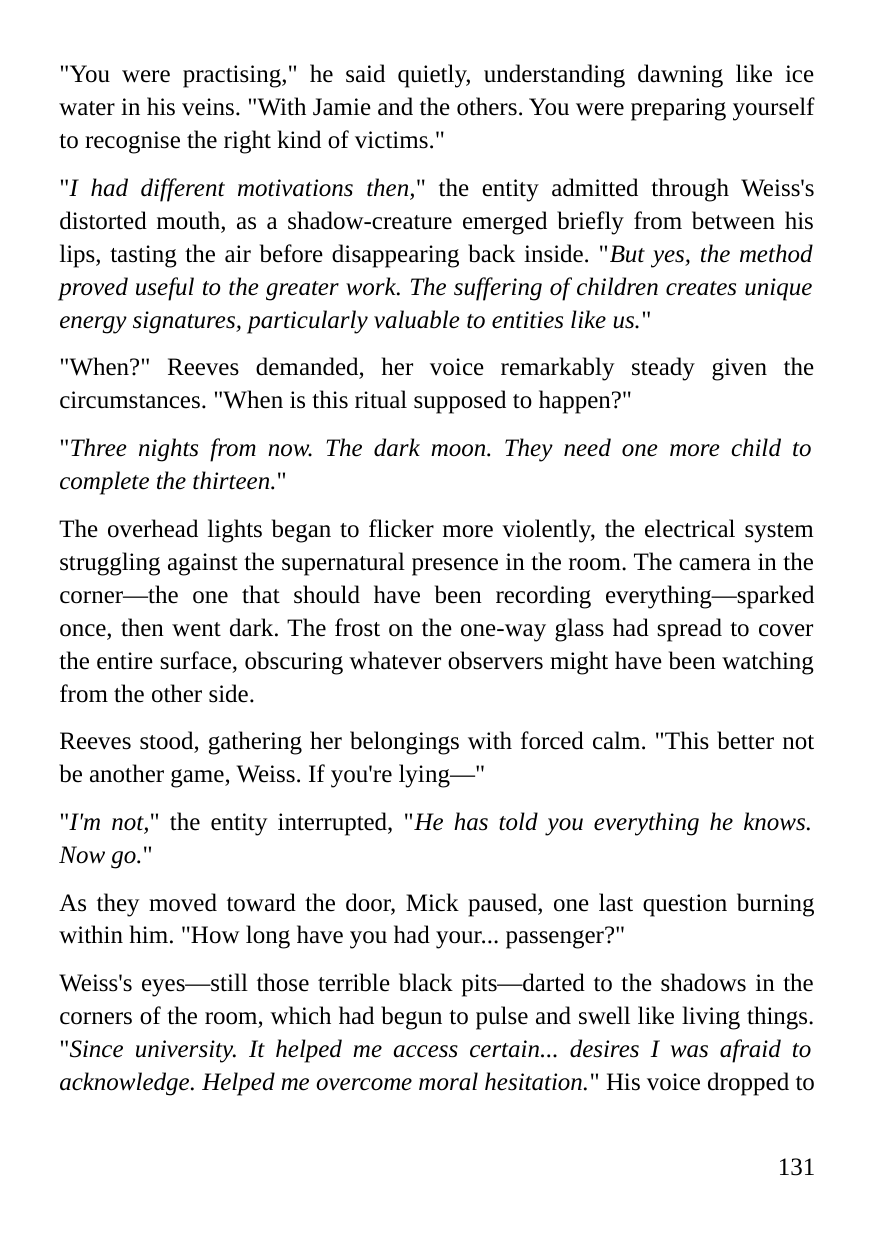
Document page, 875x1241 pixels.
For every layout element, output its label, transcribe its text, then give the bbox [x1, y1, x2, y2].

text "I'm not," the entity interrupted, "He has told you everything he knows. Now go." [59, 807, 815, 869]
text "You were practising," he said quietly, understanding dawning like ice water in his veins. "With Jamie and the others. You were preparing yourself to recognise the right kind of victims." [59, 59, 815, 154]
text "When?" Reeves demanded, her voice remarkably steady given the circumstances. "When is this ritual supposed to happen?" [59, 352, 815, 414]
text Reeves stood, gathering her belongings with forced calm. "This better not be another game, Weiss. If you're lying—" [59, 726, 815, 788]
text As they moved toward the door, Mick paused, one last question burning within him. "How long have you had your... passenger?" [59, 888, 815, 949]
text "Three nights from now. The dark moon. They need one more child to complete the thirteen." [59, 433, 815, 495]
text "I had different motivations then," the entity admitted through Weiss's distorted mouth, as a shadow-creature emerged briefly from between his lips, tasting the air before disappearing back inside. "But yes, the method proved useful to the greater work. The suffering of children creates unique energy signatures, particularly valuable to entities like us." [59, 173, 815, 333]
text The overhead lights began to flicker more violently, the electrical system struggling against the supernatural presence in the room. The camera in the corner—the one that should have been recording everything—sparked once, then went dark. The frost on the one-way glass had spread to cover the entire surface, obscuring whatever observers might have been watching from the other side. [59, 514, 815, 707]
text Weiss's eyes—still those terrible black pits—darted to the shadows in the corners of the room, which had begun to pulse and swell like living things. "Since university. It helped me access certain... desires I was afraid to acknowledge. Helped me overcome moral hesitation." His voice dropped to [59, 968, 815, 1096]
